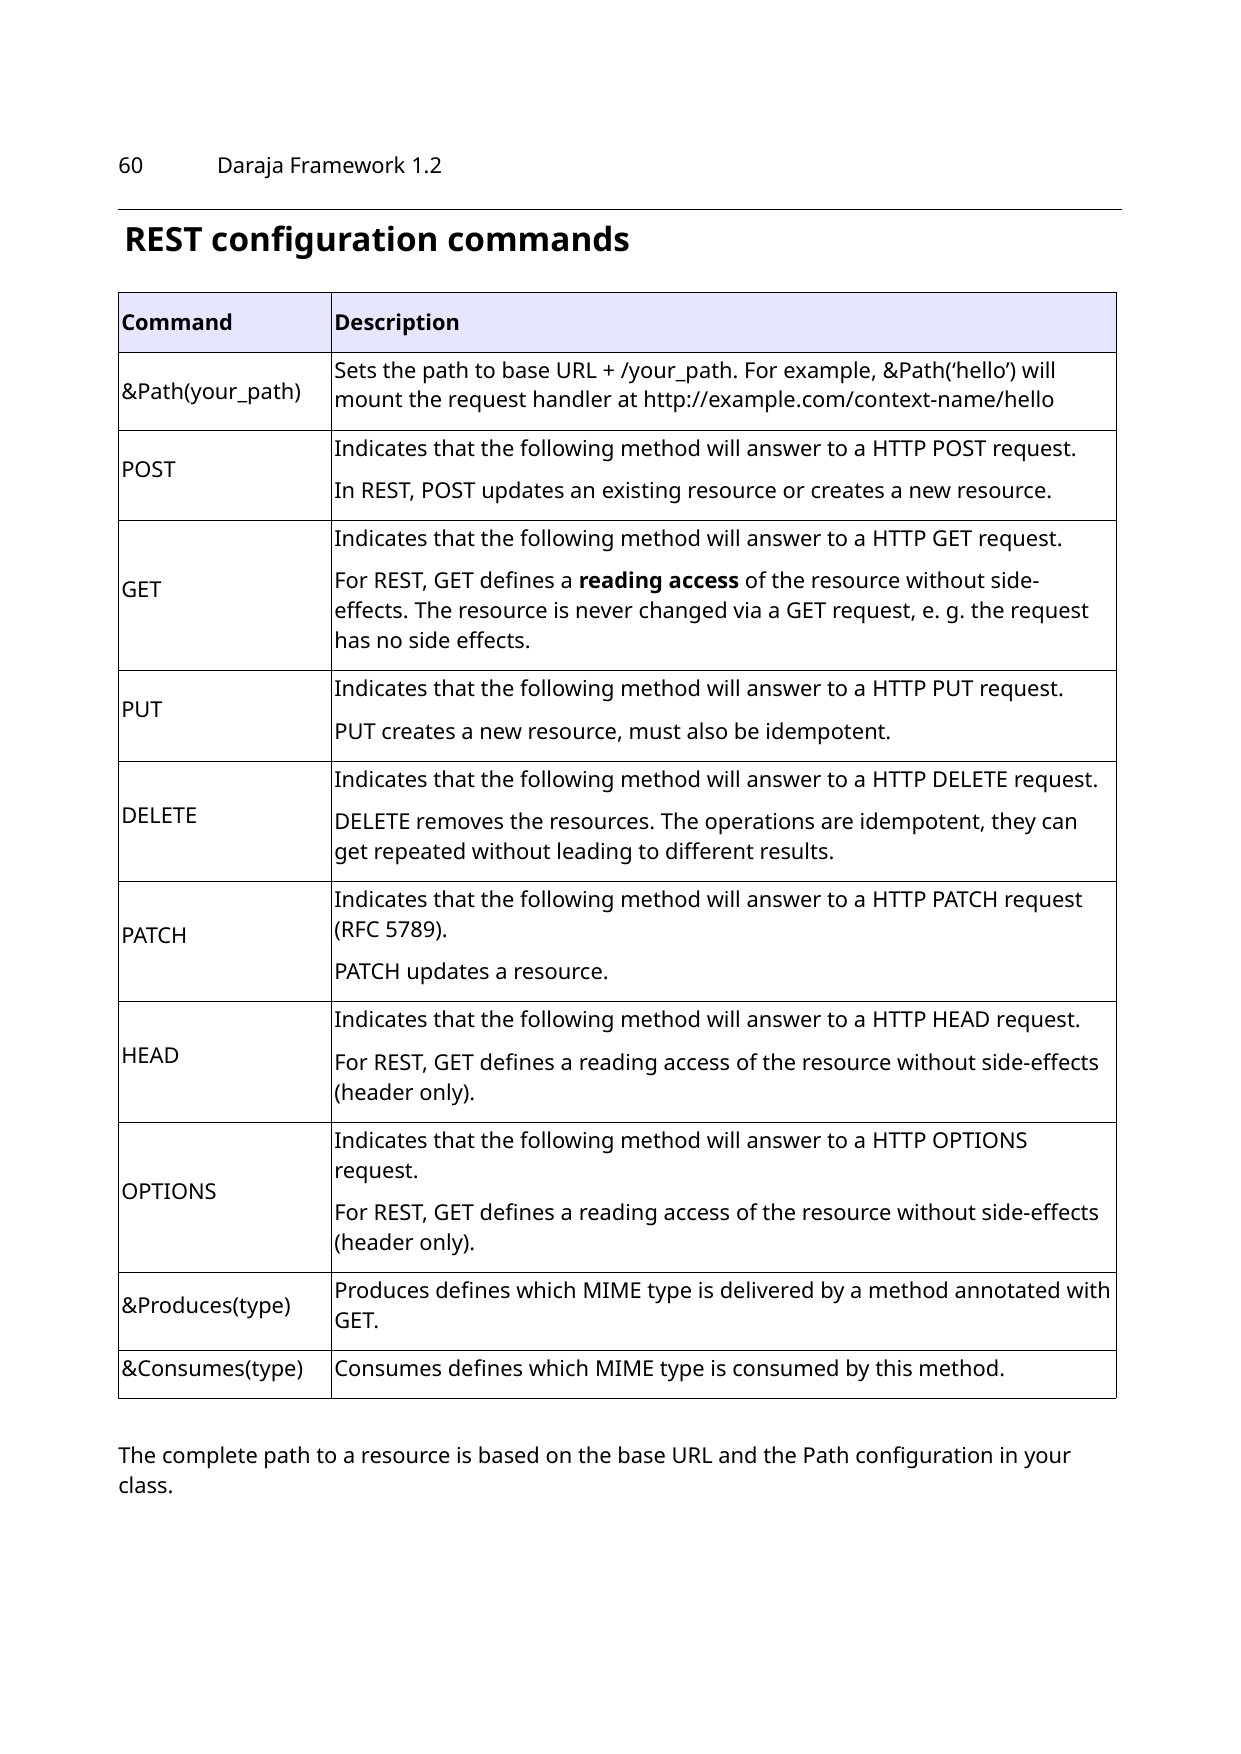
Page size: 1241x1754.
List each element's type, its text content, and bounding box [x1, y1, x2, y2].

table_cell Consumes defines which MIME type is consumed by this method. [332, 1351, 1116, 1398]
table_cell POST [119, 431, 331, 520]
table_cell Indicates that the following method will answer to a HTTP DELETE request. DELETE removes the resources. The operations are idempotent, they can get repeated without leading to different results. [332, 762, 1116, 881]
table_header Command [119, 293, 331, 352]
table_cell HEAD [119, 1002, 331, 1122]
table_cell Indicates that the following method will answer to a HTTP PUT request. PUT creates a new resource, must also be idempotent. [332, 671, 1116, 761]
subtitle REST configuration commands [118, 210, 1122, 268]
table_cell PATCH [119, 882, 331, 1001]
table_cell &Produces(type) [119, 1273, 331, 1350]
table_header Description [332, 293, 1116, 352]
table_cell Indicates that the following method will answer to a HTTP HEAD request. For REST, GET defines a reading access of the resource without side-effects (header only). [332, 1002, 1116, 1122]
table_cell Indicates that the following method will answer to a HTTP OPTIONS request. For REST, GET defines a reading access of the resource without side-effects (header only). [332, 1123, 1116, 1272]
table_cell OPTIONS [119, 1123, 331, 1272]
text The complete path to a resource is based on the base URL and the Path configuration in your class. [118, 1441, 1122, 1500]
table_cell Indicates that the following method will answer to a HTTP GET request. For REST, GET defines a reading access of the resource without side-effects. The resource is never changed via a GET request, e. g. the request has no side effects. [332, 521, 1116, 670]
table_cell &Consumes(type) [119, 1351, 331, 1398]
table_cell DELETE [119, 762, 331, 881]
table_cell GET [119, 521, 331, 670]
table_cell Produces defines which MIME type is delivered by a method annotated with GET. [332, 1273, 1116, 1350]
table_cell Indicates that the following method will answer to a HTTP PATCH request (RFC 5789). PATCH updates a resource. [332, 882, 1116, 1001]
table_cell PUT [119, 671, 331, 761]
table_cell Indicates that the following method will answer to a HTTP POST request. In REST, POST updates an existing resource or creates a new resource. [332, 431, 1116, 520]
table_cell Sets the path to base URL + /your_path. For example, &Path(‘hello’) will mount the request handler at http://example.com/context-name/hello [332, 353, 1116, 430]
table_cell &Path(your_path) [119, 353, 331, 430]
